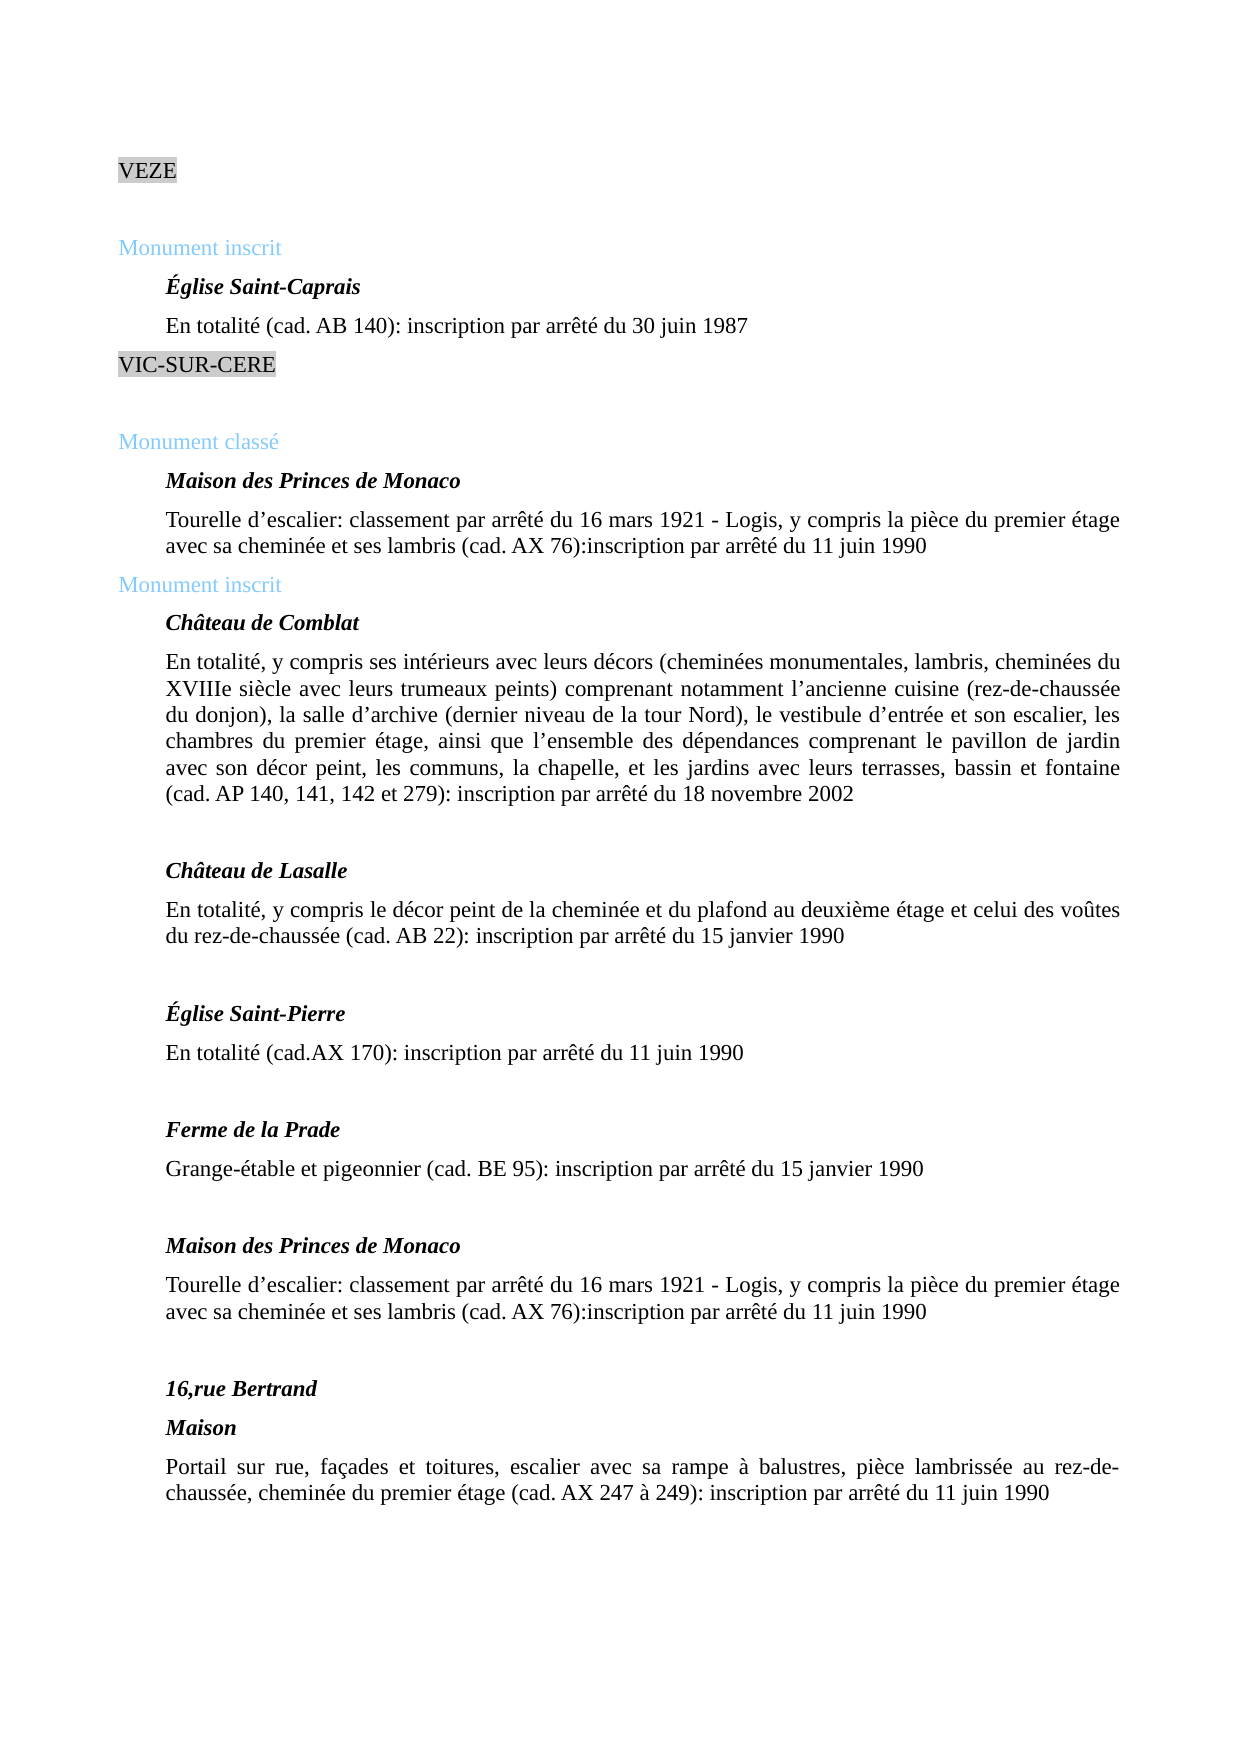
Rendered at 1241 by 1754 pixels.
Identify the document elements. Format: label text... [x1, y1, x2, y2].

text Château de Comblat [165, 609, 1122, 636]
text 16,rue Bertrand [165, 1375, 1122, 1402]
text Monument inscrit [118, 571, 1122, 597]
text Grange-étable et pigeonnier (cad. BE 95): inscription par arrêté du 15 janvier 1990 [165, 1155, 1122, 1181]
text Château de Lasalle [165, 857, 1122, 884]
text En totalité (cad.AX 170): inscription par arrêté du 11 juin 1990 [165, 1039, 1122, 1065]
text Monument classé [118, 428, 1122, 454]
text Tourelle d’escalier: classement par arrêté du 16 mars 1921 - Logis, y compris la pièce du premier étage avec sa cheminée et ses lambris (cad. AX 76):inscription par arrêté du 11 juin 1990 [165, 506, 1122, 558]
text VIC-SUR-CERE [118, 351, 1122, 377]
text En totalité, y compris le décor peint de la cheminée et du plafond au deuxième étage et celui des voûtes du rez-de-chaussée (cad. AB 22): inscription par arrêté du 15 janvier 1990 [165, 896, 1122, 949]
text VEZE [118, 157, 1122, 183]
text Église Saint-Caprais [165, 273, 1122, 299]
text Ferme de la Prade [165, 1116, 1122, 1143]
text En totalité (cad. AB 140): inscription par arrêté du 30 juin 1987 [165, 312, 1122, 338]
text Église Saint-Pierre [165, 1000, 1122, 1026]
text Maison des Princes de Monaco [165, 467, 1122, 493]
text En totalité, y compris ses intérieurs avec leurs décors (cheminées monumentales, lambris, cheminées du XVIIIe siècle avec leurs trumeaux peints) comprenant notamment l’ancienne cuisine (rez-de-chaussée du donjon), la salle d’archive (dernier niveau de la tour Nord), le vestibule d’entrée et son escalier, les chambres du premier étage, ainsi que l’ensemble des dépendances comprenant le pavillon de jardin avec son décor peint, les communs, la chapelle, et les jardins avec leurs terrasses, bassin et fontaine (cad. AP 140, 141, 142 et 279): inscription par arrêté du 18 novembre 2002 [165, 648, 1122, 806]
text Maison [165, 1414, 1122, 1440]
text Maison des Princes de Monaco [165, 1233, 1122, 1259]
text Monument inscrit [118, 234, 1122, 261]
text Portail sur rue, façades et toitures, escalier avec sa rampe à balustres, pièce lambrissée au rez-de-chaussée, cheminée du premier étage (cad. AX 247 à 249): inscription par arrêté du 11 juin 1990 [165, 1453, 1122, 1505]
text Tourelle d’escalier: classement par arrêté du 16 mars 1921 - Logis, y compris la pièce du premier étage avec sa cheminée et ses lambris (cad. AX 76):inscription par arrêté du 11 juin 1990 [165, 1271, 1122, 1324]
